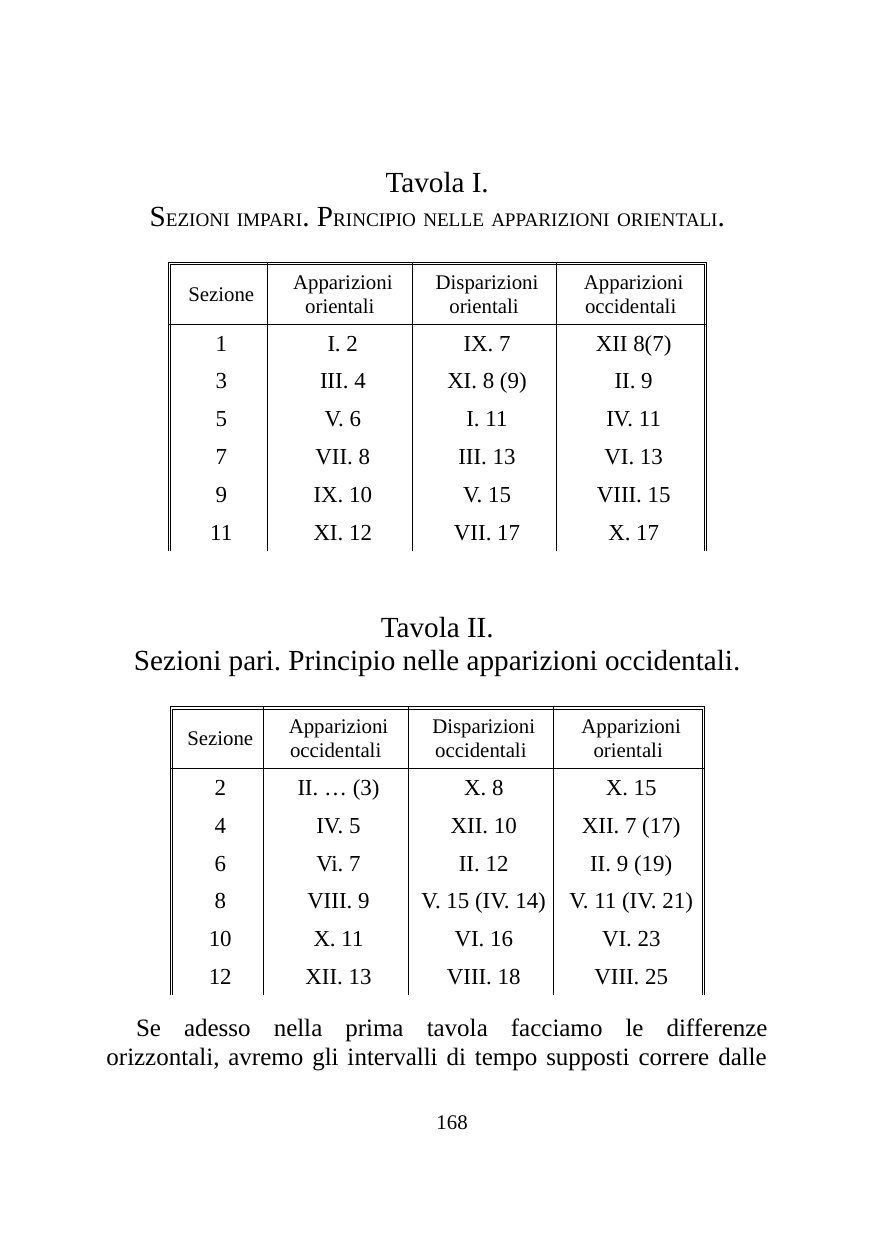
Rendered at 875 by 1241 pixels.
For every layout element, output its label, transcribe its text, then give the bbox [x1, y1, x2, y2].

table_header Disparizioni orientali [413, 265, 556, 324]
text Tavola II. Sezioni pari. Principio nelle apparizioni occidentali. [106, 610, 768, 677]
table_cell X. 17 [557, 513, 704, 551]
table_cell XII. 13 [264, 958, 408, 995]
table_cell 4 [173, 806, 263, 844]
table_cell VI. 16 [409, 920, 553, 957]
table_cell II. 9 [557, 362, 704, 399]
table_cell III. 4 [268, 362, 412, 399]
table_cell 5 [171, 400, 267, 437]
table_cell 6 [173, 844, 263, 882]
table_cell V. 15 [413, 475, 556, 513]
table_cell VIII. 18 [409, 958, 553, 995]
table_cell XII. 7 (17) [554, 806, 702, 844]
table_cell 12 [173, 958, 263, 995]
table_header Sezione [173, 710, 263, 768]
table_cell IX. 7 [413, 325, 556, 362]
text Tavola I. Sezioni impari. Principio nelle apparizioni orientali. [106, 165, 768, 232]
table_cell III. 13 [413, 437, 556, 475]
table_cell 11 [171, 513, 267, 551]
table_cell 9 [171, 475, 267, 513]
table_cell 8 [173, 882, 263, 919]
table_cell V. 15 (IV. 14) [409, 882, 553, 919]
table_cell VI. 23 [554, 920, 702, 957]
table_cell XI. 12 [268, 513, 412, 551]
table_cell VIII. 9 [264, 882, 408, 919]
table_header Disparizioni occidentali [409, 710, 553, 768]
table_cell XII 8(7) [557, 325, 704, 362]
table_cell X. 15 [554, 769, 702, 806]
table_cell I. 2 [268, 325, 412, 362]
table_cell V. 11 (IV. 21) [554, 882, 702, 919]
table_cell 7 [171, 437, 267, 475]
table_cell 3 [171, 362, 267, 399]
table_header Apparizioni orientali [268, 265, 412, 324]
table_cell 10 [173, 920, 263, 957]
table_cell VIII. 15 [557, 475, 704, 513]
table_cell II. … (3) [264, 769, 408, 806]
table_cell IV. 5 [264, 806, 408, 844]
table_header Apparizioni occidentali [557, 265, 704, 324]
table_cell 1 [171, 325, 267, 362]
table_cell II. 12 [409, 844, 553, 882]
table_cell XII. 10 [409, 806, 553, 844]
table_cell Vi. 7 [264, 844, 408, 882]
table_cell IX. 10 [268, 475, 412, 513]
table_cell I. 11 [413, 400, 556, 437]
table_cell VII. 8 [268, 437, 412, 475]
text Se adesso nella prima tavola facciamo le differenze orizzontali, avremo gli intervalli di tempo supposti correre dalle [106, 1013, 768, 1070]
table_cell XI. 8 (9) [413, 362, 556, 399]
table_header Apparizioni occidentali [264, 710, 408, 768]
table_cell X. 11 [264, 920, 408, 957]
table_header Apparizioni orientali [554, 710, 702, 768]
table_cell V. 6 [268, 400, 412, 437]
table_cell 2 [173, 769, 263, 806]
table_header Sezione [171, 265, 267, 324]
table_cell II. 9 (19) [554, 844, 702, 882]
table_cell VIII. 25 [554, 958, 702, 995]
table_cell X. 8 [409, 769, 553, 806]
table_cell IV. 11 [557, 400, 704, 437]
table_cell VII. 17 [413, 513, 556, 551]
table_cell VI. 13 [557, 437, 704, 475]
